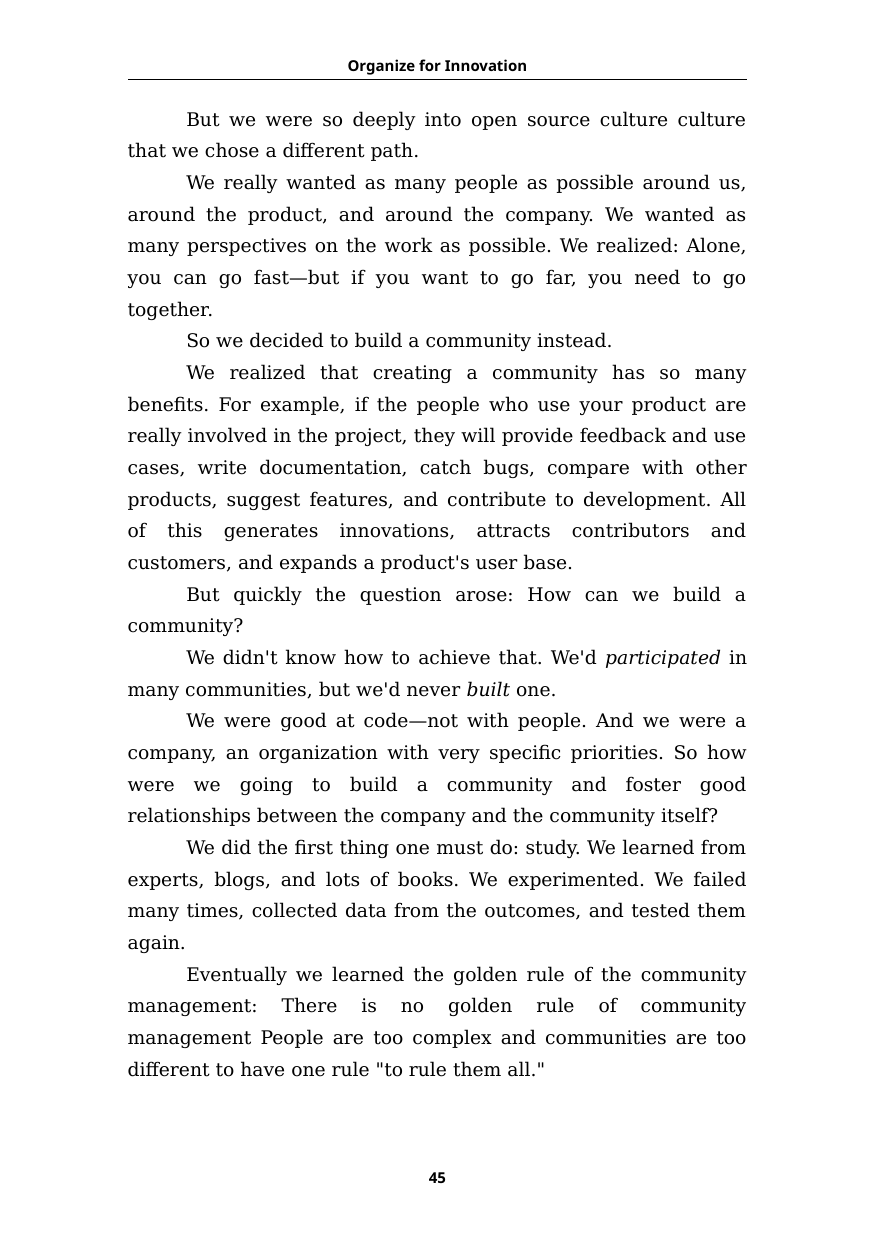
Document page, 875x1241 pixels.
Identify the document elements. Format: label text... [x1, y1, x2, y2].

text So we decided to build a community instead. [127, 330, 747, 352]
text We really wanted as many people as possible around us, around the product, and around the company. We wanted as many perspectives on the work as possible. We realized: Alone, you can go fast—but if you want to go far, you need to go together. [127, 172, 747, 321]
text We realized that creating a community has so many benefits. For example, if the people who use your product are really involved in the project, they will provide feedback and use cases, write documentation, catch bugs, compare with other products, suggest features, and contribute to development. All of this generates innovations, attracts contributors and customers, and expands a product's user base. [127, 362, 747, 574]
text Eventually we learned the golden rule of the community management: There is no golden rule of community management People are too complex and communities are too different to have one rule "to rule them all." [127, 964, 747, 1081]
text We didn't know how to achieve that. We'd participated in many communities, but we'd never built one. [127, 647, 747, 701]
text But we were so deeply into open source culture culture that we chose a different path. [127, 109, 747, 162]
text But quickly the question arose: How can we build a community? [127, 584, 747, 637]
text We were good at code—not with people. And we were a company, an organization with very specific priorities. So how were we going to build a community and foster good relationships between the company and the community itself? [127, 710, 747, 827]
text We did the first thing one must do: study. We learned from experts, blogs, and lots of books. We experimented. We failed many times, collected data from the outcomes, and tested them again. [127, 837, 747, 954]
